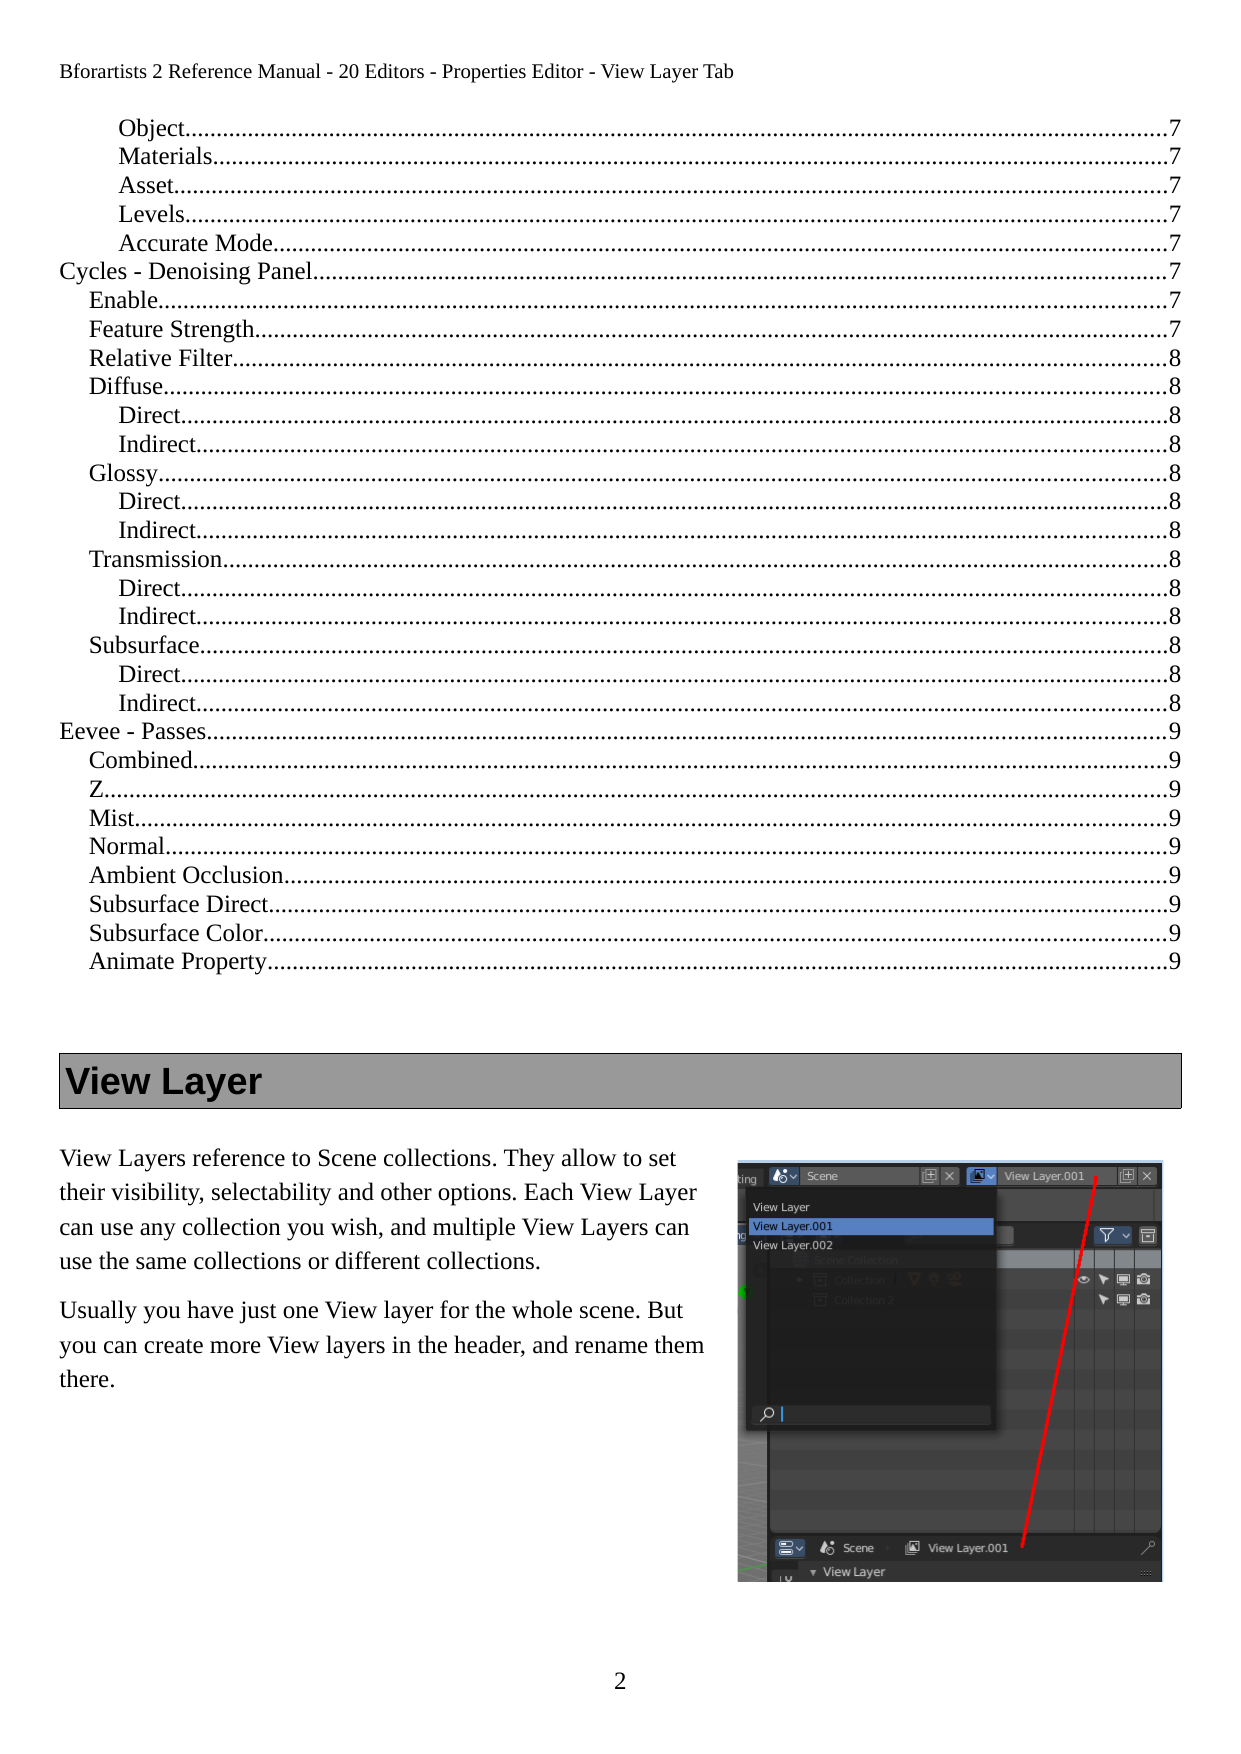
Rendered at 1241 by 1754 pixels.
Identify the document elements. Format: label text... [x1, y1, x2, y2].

text Indirect 8 [118, 515, 1181, 544]
text Subsurface Color 9 [88, 918, 1181, 946]
text Direct 8 [118, 659, 1181, 688]
text Indirect 8 [118, 601, 1181, 630]
picture [737, 1160, 1164, 1582]
text Enable 7 [88, 285, 1181, 314]
text Subsurface 8 [88, 630, 1181, 659]
text Indirect 8 [118, 429, 1181, 458]
text Glossy 8 [88, 458, 1181, 486]
text Direct 8 [118, 486, 1181, 515]
text Relative Filter 8 [88, 343, 1181, 371]
text Direct 8 [118, 400, 1181, 429]
text Materials 7 [118, 141, 1181, 170]
text Transmission 8 [88, 544, 1181, 573]
text Feature Strength 7 [88, 314, 1181, 343]
text Eevee - Passes 9 [59, 716, 1181, 745]
text Z 9 [88, 774, 1181, 803]
text Cycles - Denoising Panel 7 [59, 256, 1181, 285]
text Asset 7 [118, 170, 1181, 199]
text Object 7 [118, 113, 1181, 141]
text Accurate Mode 7 [118, 228, 1181, 256]
text Levels 7 [118, 199, 1181, 228]
table_header View Layer [60, 1054, 1181, 1108]
text Diffuse 8 [88, 371, 1181, 400]
text Indirect 8 [118, 688, 1181, 716]
text Direct 8 [118, 573, 1181, 601]
text Normal 9 [88, 831, 1181, 860]
text Animate Property 9 [88, 946, 1181, 975]
text View Layers reference to Scene collections. They allow to set their visibility, selectability and other options. Each View Layer can use any collection you wish, and multiple View Layers can use the same collections or different collections. [59, 1143, 1181, 1275]
text Mist 9 [88, 803, 1181, 831]
text Ambient Occlusion 9 [88, 860, 1181, 889]
text Usually you have just one View layer for the whole scene. But you can create more View layers in the header, and rename them there. [59, 1295, 737, 1393]
text Subsurface Direct 9 [88, 889, 1181, 918]
text Combined 9 [88, 745, 1181, 774]
